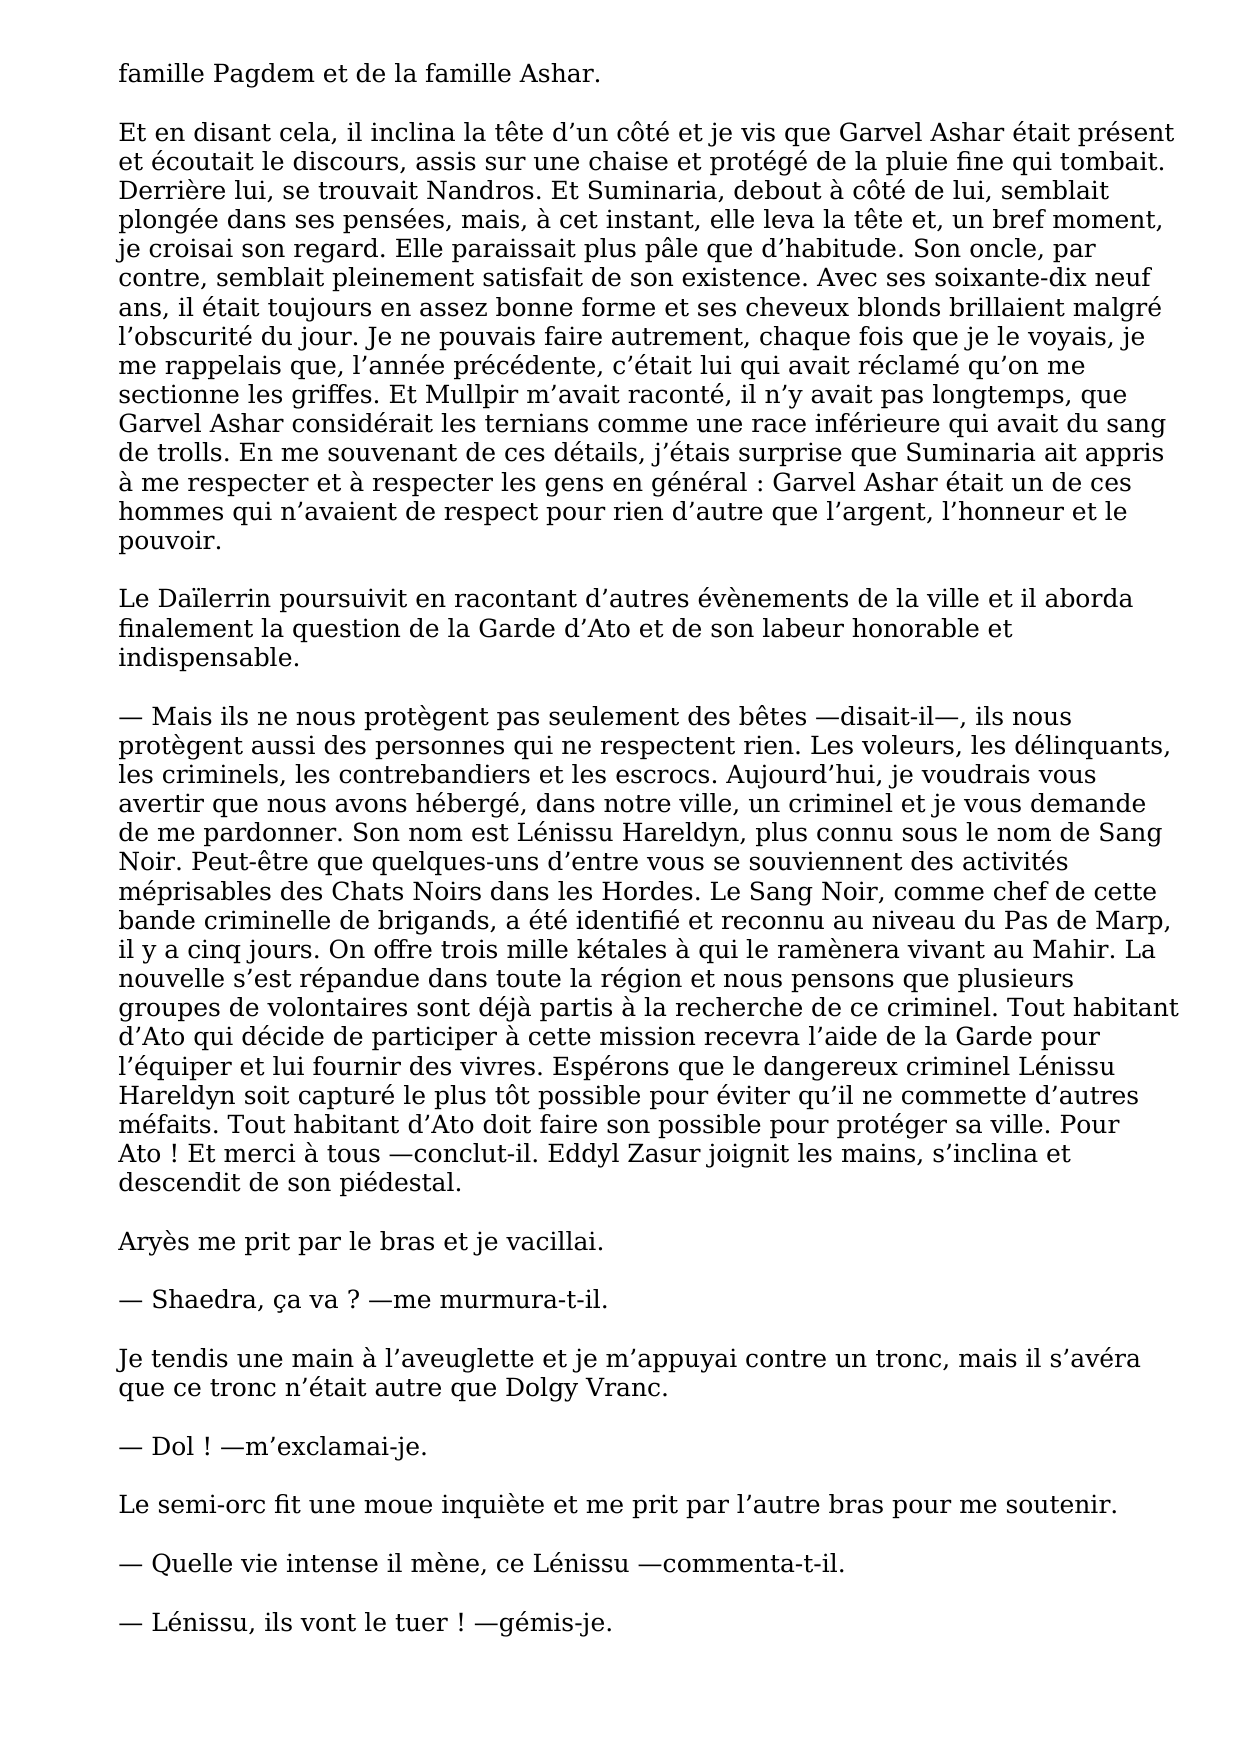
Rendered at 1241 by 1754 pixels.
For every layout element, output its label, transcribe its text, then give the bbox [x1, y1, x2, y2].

text famille Pagdem et de la famille Ashar. [118, 59, 1181, 88]
text — Mais ils ne nous protègent pas seulement des bêtes —disait-il—, ils nous protègent aussi des personnes qui ne respectent rien. Les voleurs, les délinquants, les criminels, les contrebandiers et les escrocs. Aujourd’hui, je voudrais vous avertir que nous avons hébergé, dans notre ville, un criminel et je vous demande de me pardonner. Son nom est Lénissu Hareldyn, plus connu sous le nom de Sang Noir. Peut-être que quelques-uns d’entre vous se souviennent des activités méprisables des Chats Noirs dans les Hordes. Le Sang Noir, comme chef de cette bande criminelle de brigands, a été identifié et reconnu au niveau du Pas de Marp, il y a cinq jours. On offre trois mille kétales à qui le ramènera vivant au Mahir. La nouvelle s’est répandue dans toute la région et nous pensons que plusieurs groupes de volontaires sont déjà partis à la recherche de ce criminel. Tout habitant d’Ato qui décide de participer à cette mission recevra l’aide de la Garde pour l’équiper et lui fournir des vivres. Espérons que le dangereux criminel Lénissu Hareldyn soit capturé le plus tôt possible pour éviter qu’il ne commette d’autres méfaits. Tout habitant d’Ato doit faire son possible pour protéger sa ville. Pour Ato ! Et merci à tous —conclut-il. Eddyl Zasur joignit les mains, s’inclina et descendit de son piédestal. [118, 702, 1181, 1197]
text — Dol ! —m’exclamai-je. [118, 1432, 1181, 1461]
text Je tendis une main à l’aveuglette et je m’appuyai contre un tronc, mais il s’avéra que ce tronc n’était autre que Dolgy Vranc. [118, 1344, 1181, 1403]
text Le Daïlerrin poursuivit en racontant d’autres évènements de la ville et il aborda finalement la question de la Garde d’Ato et de son labeur honorable et indispensable. [118, 585, 1181, 672]
text — Lénissu, ils vont le tuer ! —gémis-je. [118, 1608, 1181, 1637]
text — Quelle vie intense il mène, ce Lénissu —commenta-t-il. [118, 1549, 1181, 1578]
text Et en disant cela, il inclina la tête d’un côté et je vis que Garvel Ashar était présent et écoutait le discours, assis sur une chaise et protégé de la pluie fine qui tombait. Derrière lui, se trouvait Nandros. Et Suminaria, debout à côté de lui, semblait plongée dans ses pensées, mais, à cet instant, elle leva la tête et, un bref moment, je croisai son regard. Elle paraissait plus pâle que d’habitude. Son oncle, par contre, semblait pleinement satisfait de son existence. Avec ses soixante-dix neuf ans, il était toujours en assez bonne forme et ses cheveux blonds brillaient malgré l’obscurité du jour. Je ne pouvais faire autrement, chaque fois que je le voyais, je me rappelais que, l’année précédente, c’était lui qui avait réclamé qu’on me sectionne les griffes. Et Mullpir m’avait raconté, il n’y avait pas longtemps, que Garvel Ashar considérait les ternians comme une race inférieure qui avait du sang de trolls. En me souvenant de ces détails, j’étais surprise que Suminaria ait appris à me respecter et à respecter les gens en général : Garvel Ashar était un de ces hommes qui n’avaient de respect pour rien d’autre que l’argent, l’honneur et le pouvoir. [118, 118, 1181, 555]
text Aryès me prit par le bras et je vacillai. [118, 1227, 1181, 1256]
text Le semi-orc fit une moue inquiète et me prit par l’autre bras pour me soutenir. [118, 1491, 1181, 1520]
text — Shaedra, ça va ? —me murmura-t-il. [118, 1286, 1181, 1315]
